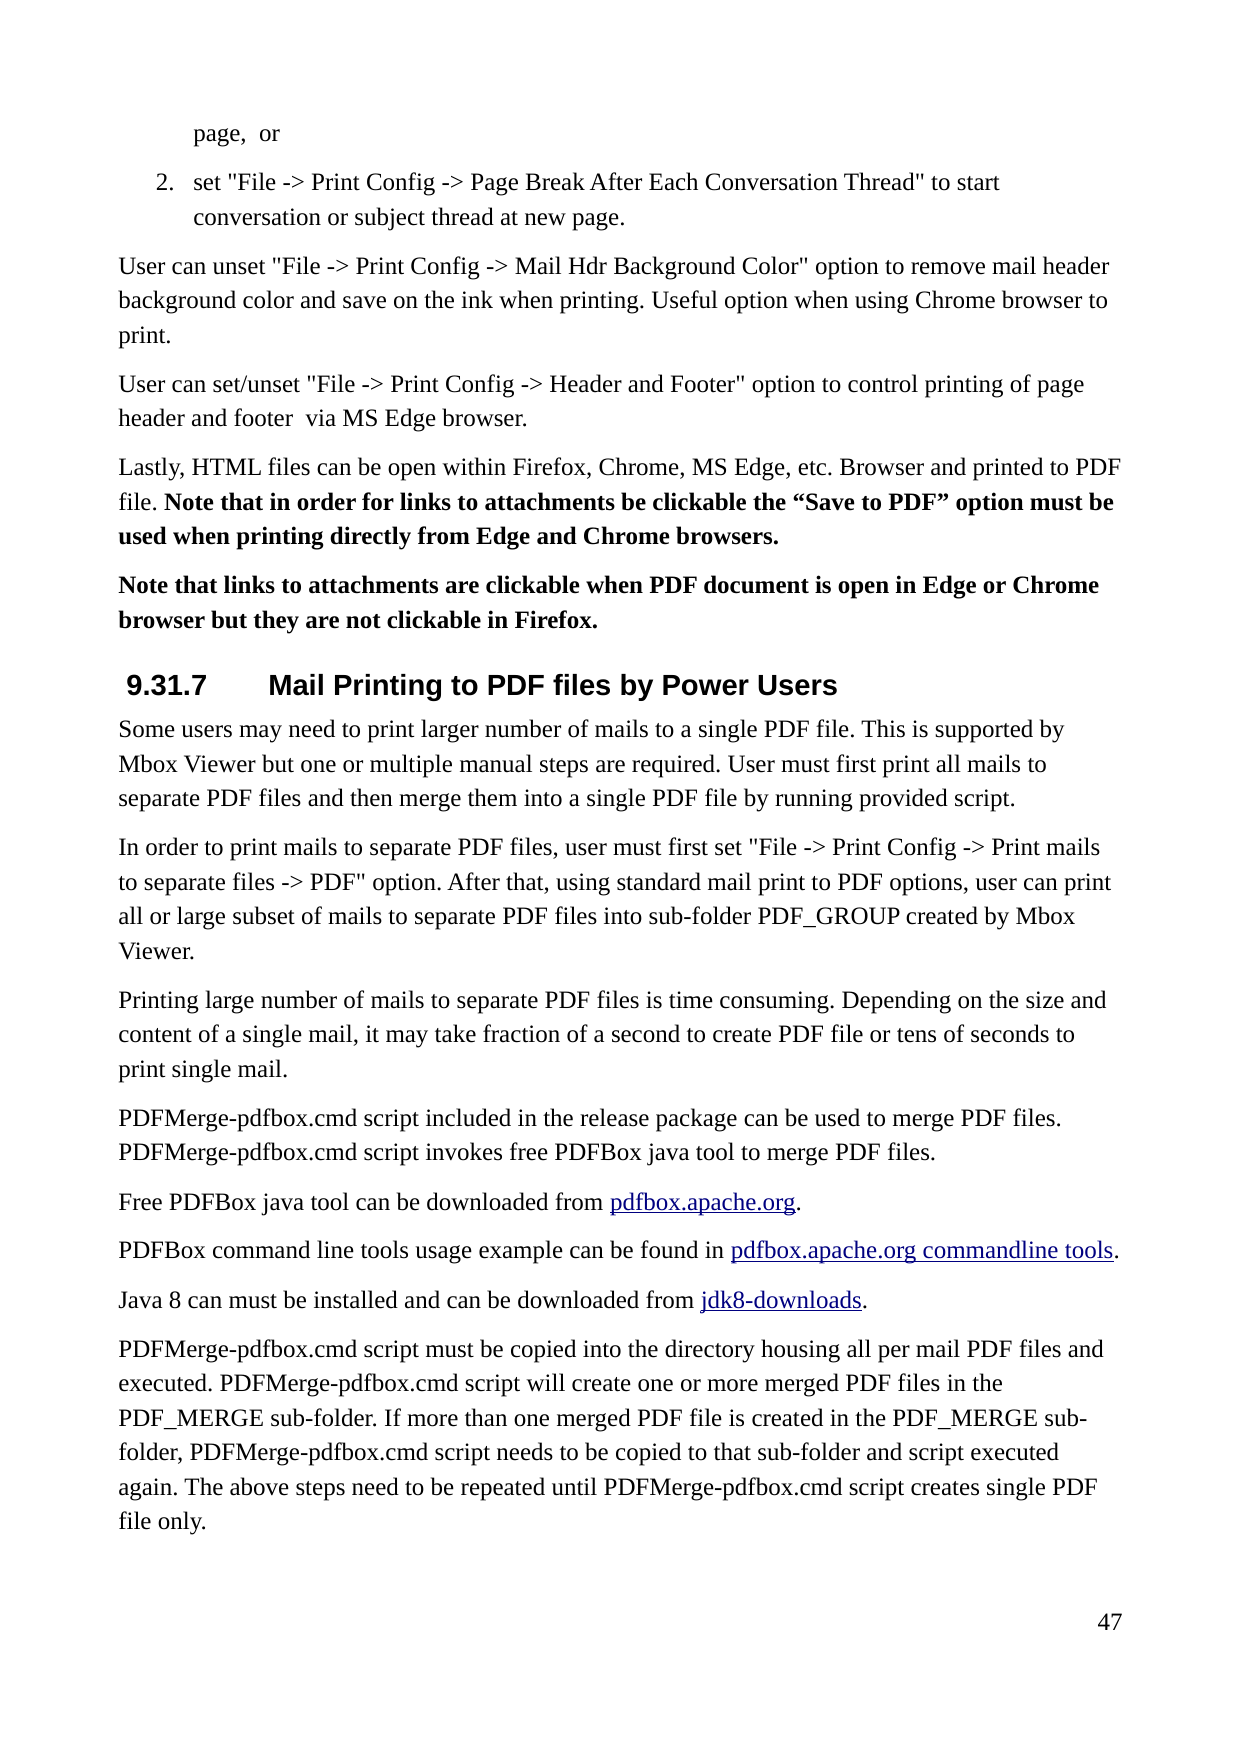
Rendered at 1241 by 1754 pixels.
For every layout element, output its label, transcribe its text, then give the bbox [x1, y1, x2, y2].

text PDFBox command line tools usage example can be found in pdfbox.apache.org commandline tools. [118, 1236, 1122, 1264]
text Some users may need to print larger number of mails to a single PDF file. This is supported by Mbox Viewer but one or multiple manual steps are required. User must first print all mails to separate PDF files and then merge them into a single PDF file by running provided script. [118, 714, 1122, 812]
text Free PDFBox java tool can be downloaded from pdfbox.apache.org. [118, 1187, 1122, 1215]
subtitle Mail Printing to PDF files by Power Users [118, 668, 1122, 702]
text Note that links to attachments are clickable when PDF document is open in Edge or Chrome browser but they are not clickable in Firefox. [118, 570, 1122, 633]
text Printing large number of mails to separate PDF files is time consuming. Depending on the size and content of a single mail, it may take fraction of a second to create PDF file or tens of seconds to print single mail. [118, 985, 1122, 1083]
list page, or [156, 118, 1122, 147]
text Lastly, HTML files can be open within Firefox, Chrome, MS Edge, etc. Browser and printed to PDF file. Note that in order for links to attachments be clickable the “Save to PDF” option must be used when printing directly from Edge and Chrome browsers. [118, 452, 1122, 550]
list set "File -> Print Config -> Page Break After Each Conversation Thread" to start conversation or subject thread at new page. [156, 167, 1122, 230]
text In order to print mails to separate PDF files, user must first set "File -> Print Config -> Print mails to separate files -> PDF" option. After that, using standard mail print to PDF options, user can print all or large subset of mails to separate PDF files into sub-folder PDF_GROUP created by Mbox Viewer. [118, 832, 1122, 965]
text User can unset "File -> Print Config -> Mail Hdr Background Color" option to remove mail header background color and save on the ink when printing. Useful option when using Chrome browser to print. [118, 251, 1122, 348]
text PDFMerge-pdfbox.cmd script must be copied into the directory housing all per mail PDF files and executed. PDFMerge-pdfbox.cmd script will create one or more merged PDF files in the PDF_MERGE sub-folder. If more than one merged PDF file is created in the PDF_MERGE sub-folder, PDFMerge-pdfbox.cmd script needs to be copied to that sub-folder and script executed again. The above steps need to be repeated until PDFMerge-pdfbox.cmd script creates single PDF file only. [118, 1334, 1122, 1535]
text Java 8 can must be installed and can be downloaded from jdk8-downloads. [118, 1285, 1122, 1313]
text PDFMerge-pdfbox.cmd script included in the release package can be used to merge PDF files. PDFMerge-pdfbox.cmd script invokes free PDFBox java tool to merge PDF files. [118, 1103, 1122, 1166]
text User can set/unset "File -> Print Config -> Header and Footer" option to control printing of page header and footer via MS Edge browser. [118, 369, 1122, 432]
